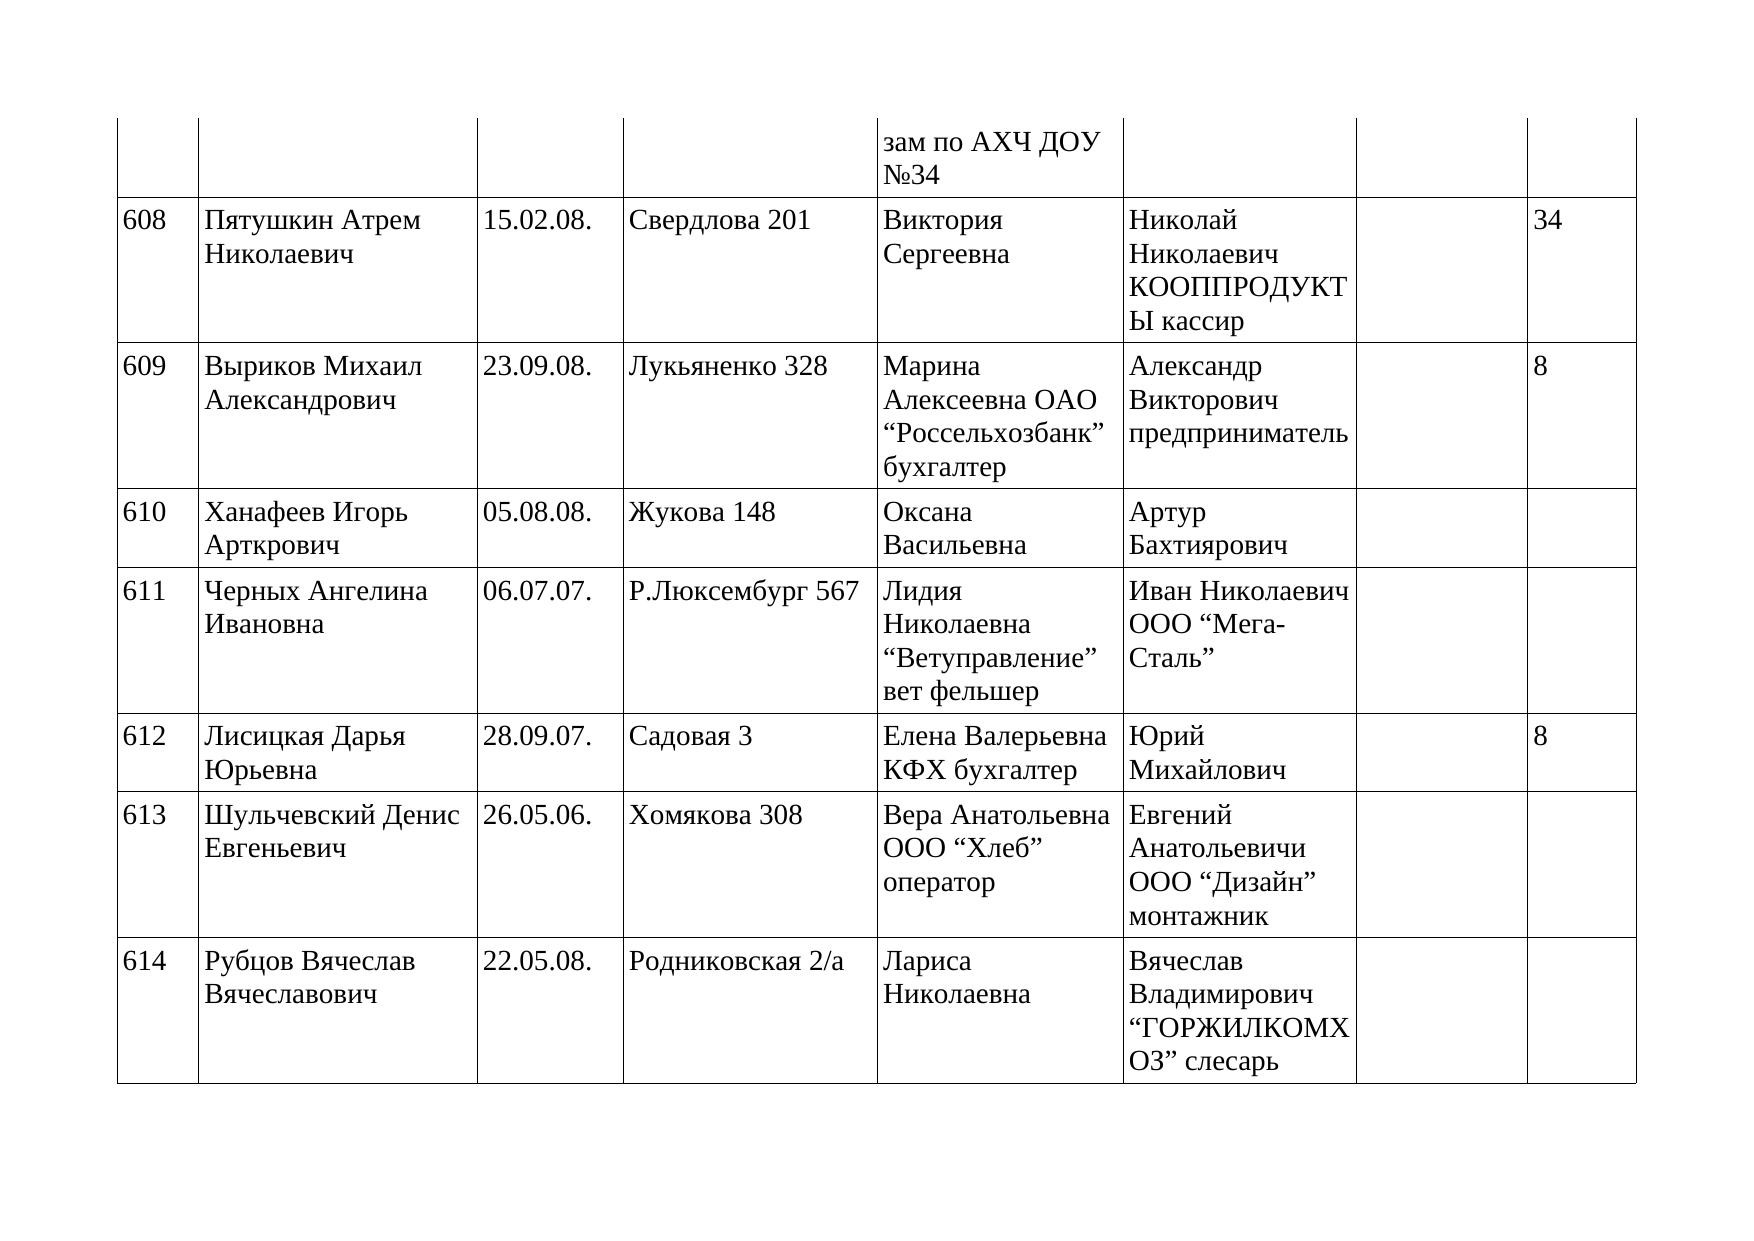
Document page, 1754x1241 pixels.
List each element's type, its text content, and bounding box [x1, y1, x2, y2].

table_cell Лариса Николаевна [878, 938, 1123, 1083]
table_cell [1528, 792, 1636, 937]
table_cell Иван Николаевич ООО “Мега-Сталь” [1124, 568, 1356, 713]
table_cell [1357, 792, 1527, 937]
table_cell 8 [1528, 714, 1636, 791]
table_cell Жукова 148 [624, 489, 877, 567]
table_cell Лисицкая Дарья Юрьевна [199, 714, 477, 791]
table_cell [1357, 118, 1527, 197]
table_cell 22.05.08. [478, 938, 623, 1083]
table_cell 613 [118, 792, 198, 937]
table_cell 612 [118, 714, 198, 791]
table_cell [1528, 568, 1636, 713]
table_cell Виктория Сергеевна [878, 198, 1123, 342]
table_cell Родниковская 2/а [624, 938, 877, 1083]
table_cell Свердлова 201 [624, 198, 877, 342]
table_cell Елена Валерьевна КФХ бухгалтер [878, 714, 1123, 791]
table_cell Лидия Николаевна “Ветуправление” вет фельшер [878, 568, 1123, 713]
table_cell [1357, 343, 1527, 488]
table_cell Николай Николаевич КООППРОДУКТЫ кассир [1124, 198, 1356, 342]
table_cell Шульчевский Денис Евгеньевич [199, 792, 477, 937]
table_cell Р.Люксембург 567 [624, 568, 877, 713]
table_cell [1357, 198, 1527, 342]
table_cell Пятушкин Атрем Николаевич [199, 198, 477, 342]
table_cell 06.07.07. [478, 568, 623, 713]
table_cell Оксана Васильевна [878, 489, 1123, 567]
table_cell [624, 118, 877, 197]
table_cell Выриков Михаил Александрович [199, 343, 477, 488]
table_cell Ханафеев Игорь Арткрович [199, 489, 477, 567]
table_cell 610 [118, 489, 198, 567]
table_cell Вячеслав Владимирович “ГОРЖИЛКОМХОЗ” слесарь [1124, 938, 1356, 1083]
table_cell Александр Викторович предприниматель [1124, 343, 1356, 488]
table_cell 614 [118, 938, 198, 1083]
table_cell 15.02.08. [478, 198, 623, 342]
table_cell Евгений Анатольевичи ООО “Дизайн” монтажник [1124, 792, 1356, 937]
table_cell 28.09.07. [478, 714, 623, 791]
table_cell 611 [118, 568, 198, 713]
table_cell Черных Ангелина Ивановна [199, 568, 477, 713]
table_cell [1357, 568, 1527, 713]
table_cell Рубцов Вячеслав Вячеславович [199, 938, 477, 1083]
table_cell [1124, 118, 1356, 197]
table_cell зам по АХЧ ДОУ №34 [878, 118, 1123, 197]
table_cell Марина Алексеевна ОАО “Россельхозбанк” бухгалтер [878, 343, 1123, 488]
table_cell Вера Анатольевна ООО “Хлеб” оператор [878, 792, 1123, 937]
table_cell [1528, 938, 1636, 1083]
table_cell Юрий Михайлович [1124, 714, 1356, 791]
table_cell [1357, 489, 1527, 567]
table_cell 34 [1528, 198, 1636, 342]
table_cell [1357, 938, 1527, 1083]
table_cell 8 [1528, 343, 1636, 488]
table_cell [1357, 714, 1527, 791]
table_cell Садовая 3 [624, 714, 877, 791]
table_cell 608 [118, 198, 198, 342]
table_cell 609 [118, 343, 198, 488]
table_cell Артур Бахтиярович [1124, 489, 1356, 567]
table_cell 26.05.06. [478, 792, 623, 937]
table_cell [478, 118, 623, 197]
table_cell 05.08.08. [478, 489, 623, 567]
table_cell [1528, 118, 1636, 197]
table_cell [118, 118, 198, 197]
table_cell [199, 118, 477, 197]
table_cell Лукьяненко 328 [624, 343, 877, 488]
table_cell 23.09.08. [478, 343, 623, 488]
table_cell [1528, 489, 1636, 567]
table_cell Хомякова 308 [624, 792, 877, 937]
